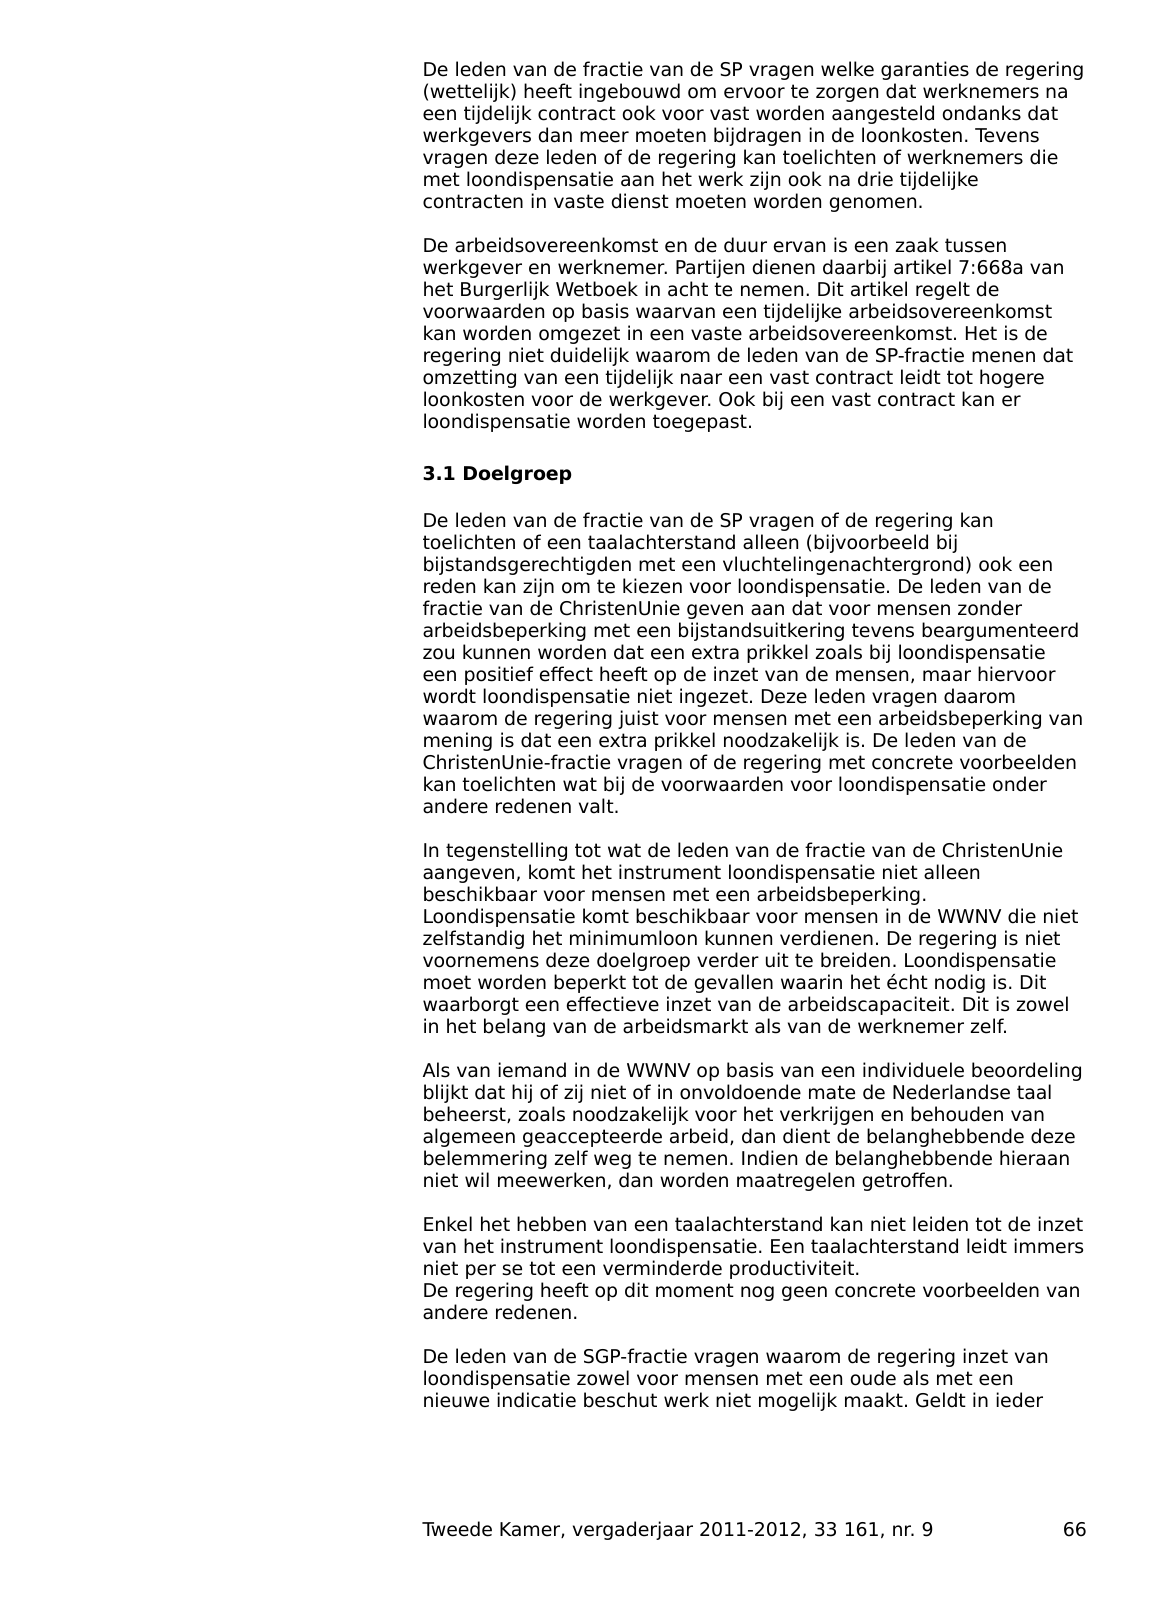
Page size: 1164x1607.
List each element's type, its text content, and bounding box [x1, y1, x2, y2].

text In tegenstelling tot wat de leden van de fractie van de ChristenUnie aangeven, komt het instrument loondispensatie niet alleen beschikbaar voor mensen met een arbeidsbeperking. Loondispensatie komt beschikbaar voor mensen in de WWNV die niet zelfstandig het minimumloon kunnen verdienen. De regering is niet voornemens deze doelgroep verder uit te breiden. Loondispensatie moet worden beperkt tot de gevallen waarin het écht nodig is. Dit waarborgt een effectieve inzet van de arbeidscapaciteit. Dit is zowel in het belang van de arbeidsmarkt als van de werknemer zelf. [422, 840, 1087, 1038]
text De arbeidsovereenkomst en de duur ervan is een zaak tussen werkgever en werknemer. Partijen dienen daarbij artikel 7:668a van het Burgerlijk Wetboek in acht te nemen. Dit artikel regelt de voorwaarden op basis waarvan een tijdelijke arbeidsovereenkomst kan worden omgezet in een vaste arbeidsovereenkomst. Het is de regering niet duidelijk waarom de leden van de SP-fractie menen dat omzetting van een tijdelijk naar een vast contract leidt tot hogere loonkosten voor de werkgever. Ook bij een vast contract kan er loondispensatie worden toegepast. [422, 235, 1087, 433]
text De leden van de fractie van de SP vragen of de regering kan toelichten of een taalachterstand alleen (bijvoorbeeld bij bijstandsgerechtigden met een vluchtelingenachtergrond) ook een reden kan zijn om te kiezen voor loondispensatie. De leden van de fractie van de ChristenUnie geven aan dat voor mensen zonder arbeidsbeperking met een bijstandsuitkering tevens beargumenteerd zou kunnen worden dat een extra prikkel zoals bij loondispensatie een positief effect heeft op de inzet van de mensen, maar hiervoor wordt loondispensatie niet ingezet. Deze leden vragen daarom waarom de regering juist voor mensen met een arbeidsbeperking van mening is dat een extra prikkel noodzakelijk is. De leden van de ChristenUnie-fractie vragen of de regering met concrete voorbeelden kan toelichten wat bij de voorwaarden voor loondispensatie onder andere redenen valt. [422, 510, 1087, 818]
subtitle 3.1 Doelgroep [422, 463, 1087, 485]
text De regering heeft op dit moment nog geen concrete voorbeelden van andere redenen. [422, 1280, 1087, 1324]
text De leden van de SGP-fractie vragen waarom de regering inzet van loondispensatie zowel voor mensen met een oude als met een nieuwe indicatie beschut werk niet mogelijk maakt. Geldt in ieder [422, 1346, 1087, 1412]
text Als van iemand in de WWNV op basis van een individuele beoordeling blijkt dat hij of zij niet of in onvoldoende mate de Nederlandse taal beheerst, zoals noodzakelijk voor het verkrijgen en behouden van algemeen geaccepteerde arbeid, dan dient de belanghebbende deze belemmering zelf weg te nemen. Indien de belanghebbende hieraan niet wil meewerken, dan worden maatregelen getroffen. [422, 1060, 1087, 1192]
text De leden van de fractie van de SP vragen welke garanties de regering (wettelijk) heeft ingebouwd om ervoor te zorgen dat werknemers na een tijdelijk contract ook voor vast worden aangesteld ondanks dat werkgevers dan meer moeten bijdragen in de loonkosten. Tevens vragen deze leden of de regering kan toelichten of werknemers die met loondispensatie aan het werk zijn ook na drie tijdelijke contracten in vaste dienst moeten worden genomen. [422, 59, 1087, 213]
text Enkel het hebben van een taalachterstand kan niet leiden tot de inzet van het instrument loondispensatie. Een taalachterstand leidt immers niet per se tot een verminderde productiviteit. [422, 1214, 1087, 1280]
